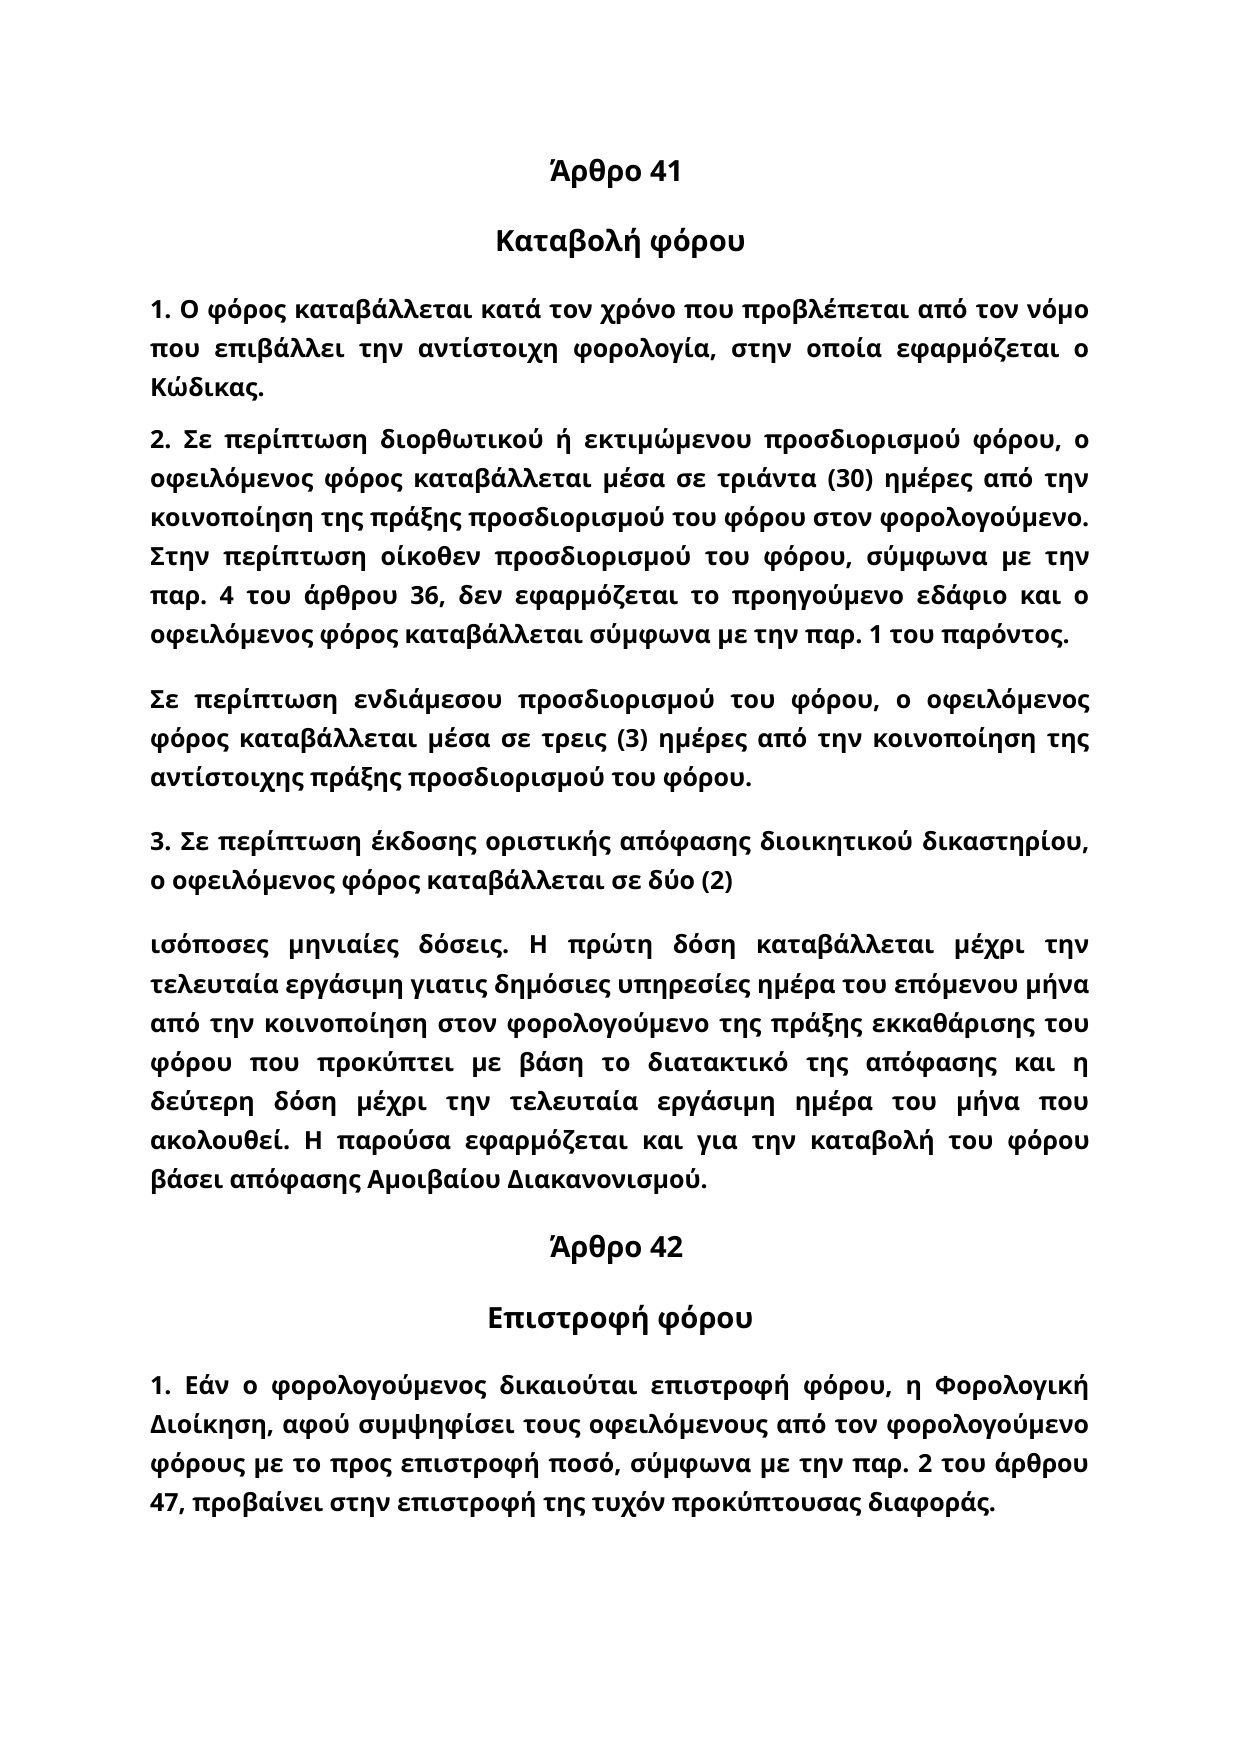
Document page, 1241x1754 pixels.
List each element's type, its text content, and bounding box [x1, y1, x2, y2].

text Σε περίπτωση ενδιάμεσου προσδιορισμού του φόρου, ο οφειλόμενος φόρος καταβάλλεται μέσα σε τρεις (3) ημέρες από την κοινοποίηση της αντίστοιχης πράξης προσδιορισμού του φόρου. [150, 681, 1090, 794]
subtitle Άρθρο 41 [150, 150, 1090, 190]
text ισόποσες μηνιαίες δόσεις. Η πρώτη δόση καταβάλλεται μέχρι την τελευταία εργάσιμη γιατις δημόσιες υπηρεσίες ημέρα του επόμενου μήνα από την κοινοποίηση στον φορολογούμενο της πράξης εκκαθάρισης του φόρου που προκύπτει με βάση το διατακτικό της απόφασης και η δεύτερη δόση μέχρι την τελευταία εργάσιμη ημέρα του μήνα που ακολουθεί. Η παρούσα εφαρμόζεται και για την καταβολή του φόρου βάσει απόφασης Αμοιβαίου Διακανονισμού. [150, 927, 1090, 1196]
subtitle Άρθρο 42 [150, 1226, 1090, 1266]
text 1. Εάν ο φορολογούμενος δικαιούται επιστροφή φόρου, η Φορολογική Διοίκηση, αφού συμψηφίσει τους οφειλόμενους από τον φορολογούμενο φόρους με το προς επιστροφή ποσό, σύμφωνα με την παρ. 2 του άρθρου 47, προβαίνει στην επιστροφή της τυχόν προκύπτουσας διαφοράς. [150, 1367, 1090, 1519]
text 2. Σε περίπτωση διορθωτικού ή εκτιμώμενου προσδιορισμού φόρου, ο οφειλόμενος φόρος καταβάλλεται μέσα σε τριάντα (30) ημέρες από την κοινοποίηση της πράξης προσδιορισμού του φόρου στον φορολογούμενο. Στην περίπτωση οίκοθεν προσδιορισμού του φόρου, σύμφωνα με την παρ. 4 του άρθρου 36, δεν εφαρμόζεται το προηγούμενο εδάφιο και ο οφειλόμενος φόρος καταβάλλεται σύμφωνα με την παρ. 1 του παρόντος. [150, 421, 1090, 651]
text 3. Σε περίπτωση έκδοσης οριστικής απόφασης διοικητικού δικαστηρίου, ο οφειλόμενος φόρος καταβάλλεται σε δύο (2) [150, 824, 1090, 897]
text 1. Ο φόρος καταβάλλεται κατά τον χρόνο που προβλέπεται από τον νόμο που επιβάλλει την αντίστοιχη φορολογία, στην οποία εφαρμόζεται ο Κώδικας. [150, 291, 1090, 404]
subtitle Επιστροφή φόρου [150, 1297, 1090, 1337]
subtitle Καταβολή φόρου [150, 221, 1090, 260]
